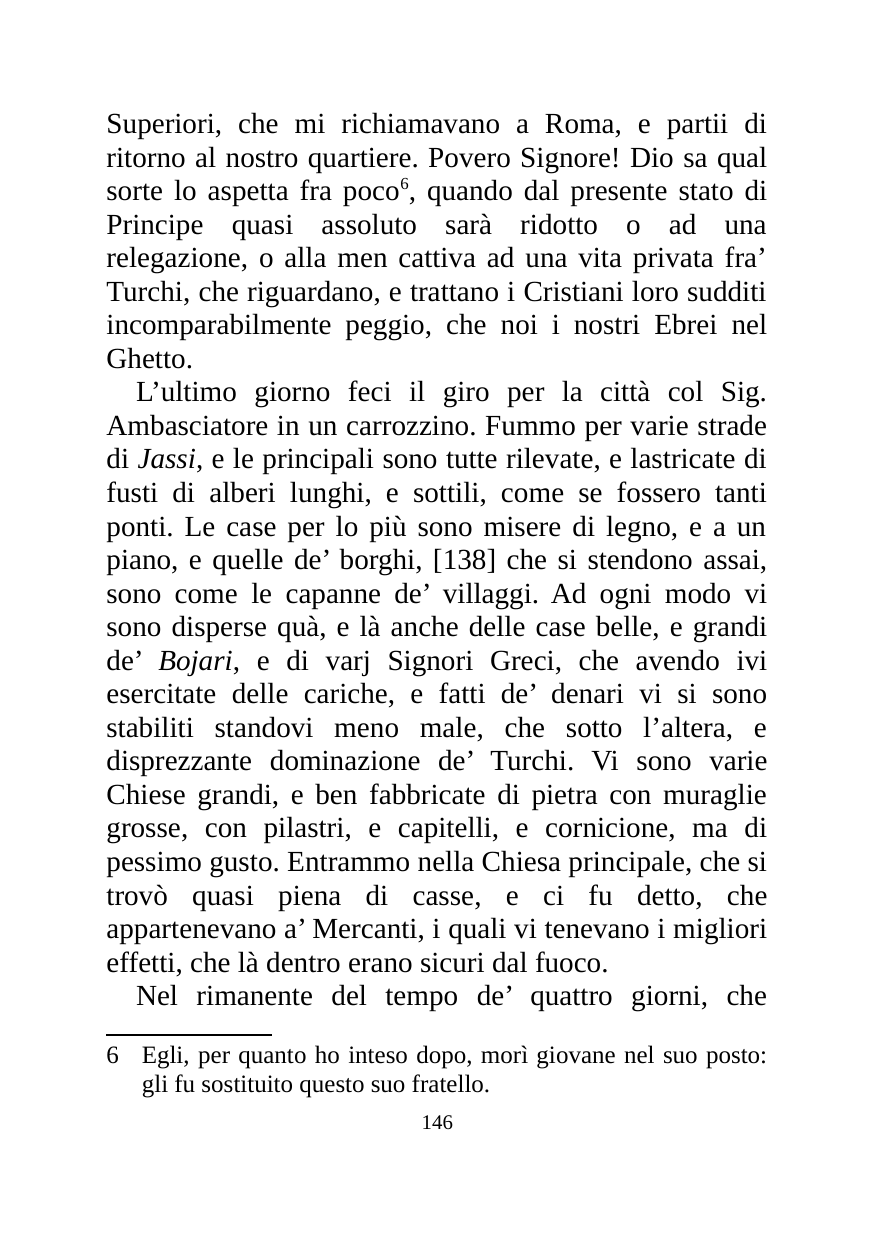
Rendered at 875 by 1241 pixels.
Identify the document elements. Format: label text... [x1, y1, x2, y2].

text Nel rimanente del tempo de’ quattro giorni, che [106, 978, 768, 1012]
text L’ultimo giorno feci il giro per la città col Sig. Ambasciatore in un carrozzino. Fummo per varie strade di Jassi, e le principali sono tutte rilevate, e lastricate di fusti di alberi lunghi, e sottili, come se fossero tanti ponti. Le case per lo più sono misere di legno, e a un piano, e quelle de’ borghi, [138] che si stendono assai, sono come le capanne de’ villaggi. Ad ogni modo vi sono disperse quà, e là anche delle case belle, e grandi de’ Bojari, e di varj Signori Greci, che avendo ivi esercitate delle cariche, e fatti de’ denari vi si sono stabiliti standovi meno male, che sotto l’altera, e disprezzante dominazione de’ Turchi. Vi sono varie Chiese grandi, e ben fabbricate di pietra con muraglie grosse, con pilastri, e capitelli, e cornicione, ma di pessimo gusto. Entrammo nella Chiesa principale, che si trovò quasi piena di casse, e ci fu detto, che appartenevano a’ Mercanti, i quali vi tenevano i migliori effetti, che là dentro erano sicuri dal fuoco. [106, 374, 768, 978]
text Egli, per quanto ho inteso dopo, morì giovane nel suo posto: gli fu sostituito questo suo fratello. [106, 1041, 768, 1098]
text Superiori, che mi richiamavano a Roma, e partii di ritorno al nostro quartiere. Povero Signore! Dio sa qual sorte lo aspetta fra poco, quando dal presente stato di Principe quasi assoluto sarà ridotto o ad una relegazione, o alla men cattiva ad una vita privata fra’ Turchi, che riguardano, e trattano i Cristiani loro sudditi incomparabilmente peggio, che noi i nostri Ebrei nel Ghetto. [106, 106, 768, 374]
